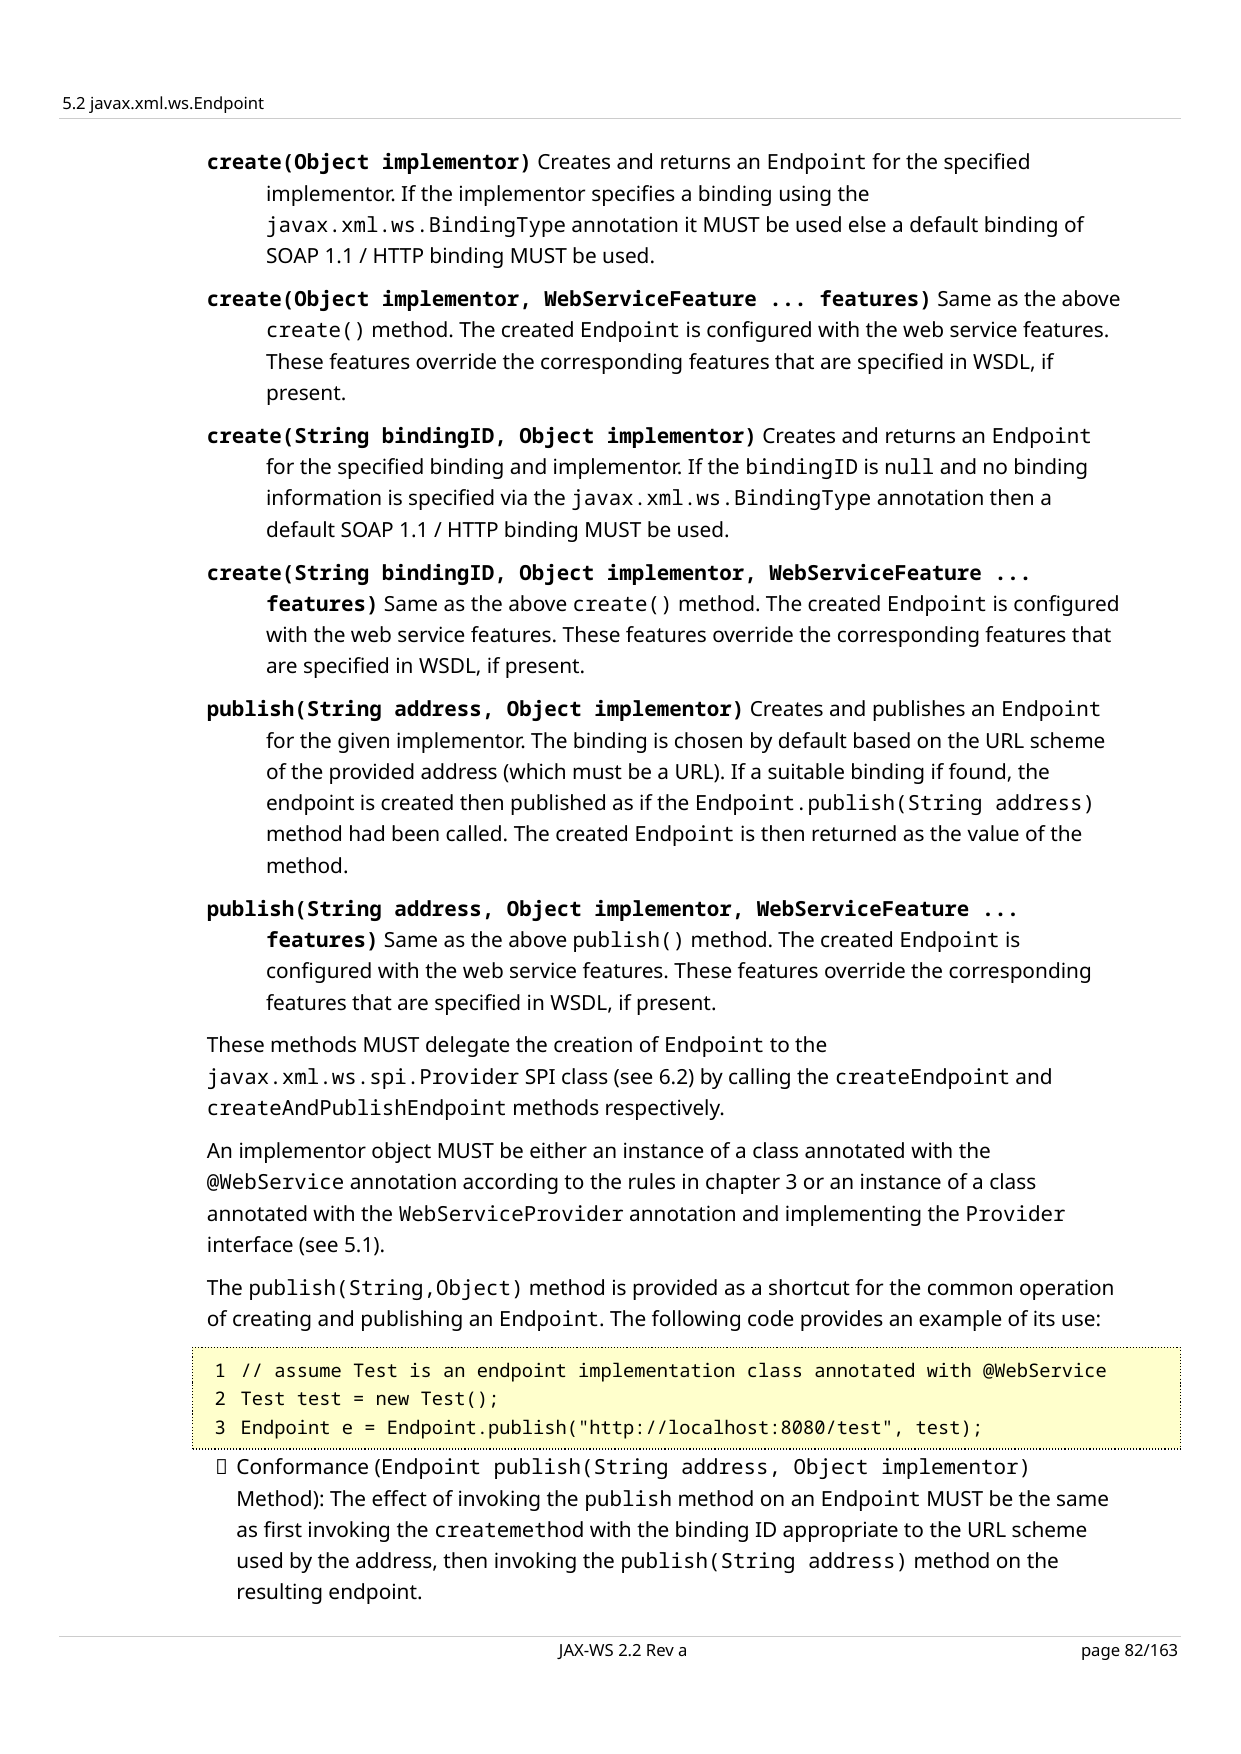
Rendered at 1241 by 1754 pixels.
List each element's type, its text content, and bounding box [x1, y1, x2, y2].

list Endpoint e = Endpoint.publish("http://localhost:8080/test", test); [192, 1404, 1181, 1449]
list // assume Test is an endpoint implementation class annotated with @WebService [192, 1347, 1181, 1376]
text These methods MUST delegate the creation of Endpoint to the javax.xml.ws.spi.Provider SPI class (see 6.2) by calling the createEndpoint and createAndPublishEndpoint methods respectively. [207, 1031, 1122, 1122]
text An implementor object MUST be either an instance of a class annotated with the @WebService annotation according to the rules in chapter 3 or an instance of a class annotated with the WebServiceProvider annotation and implementing the Provider interface (see 5.1). [207, 1136, 1122, 1258]
text create(Object implementor) Creates and returns an Endpoint for the specified implementor. If the implementor specifies a binding using the javax.xml.ws.BindingType annotation it MUST be used else a default binding of SOAP 1.1 / HTTP binding MUST be used. [207, 147, 1122, 270]
text The publish(String,Object) method is provided as a shortcut for the common operation of creating and publishing an Endpoint. The following code provides an example of its use: [207, 1273, 1122, 1333]
list Test test = new Test(); [192, 1376, 1181, 1404]
text publish(String address, Object implementor, WebServiceFeature ... features) Same as the above publish() method. The created Endpoint is configured with the web service features. These features override the corresponding features that are specified in WSDL, if present. [207, 894, 1122, 1016]
text create(String bindingID, Object implementor) Creates and returns an Endpoint for the specified binding and implementor. If the bindingID is null and no binding information is specified via the javax.xml.ws.BindingType annotation then a default SOAP 1.1 / HTTP binding MUST be used. [207, 421, 1122, 543]
text create(Object implementor, WebServiceFeature ... features) Same as the above create() method. The created Endpoint is configured with the web service features. These features override the corresponding features that are specified in WSDL, if present. [207, 284, 1122, 406]
text publish(String address, Object implementor) Creates and publishes an Endpoint for the given implementor. The binding is chosen by default based on the URL scheme of the provided address (which must be a URL). If a suitable binding if found, the endpoint is created then published as if the Endpoint.publish(String address) method had been called. The created Endpoint is then returned as the value of the method. [207, 694, 1122, 879]
text create(String bindingID, Object implementor, WebServiceFeature ... features) Same as the above create() method. The created Endpoint is configured with the web service features. These features override the corresponding features that are specified in WSDL, if present. [207, 558, 1122, 680]
list Conformance (Endpoint publish(String address, Object implementor) Method): The effect of invoking the publish method on an Endpoint MUST be the same as first invoking the createmethod with the binding ID appropriate to the URL scheme used by the address, then invoking the publish(String address) method on the resulting endpoint. [221, 1452, 1122, 1606]
